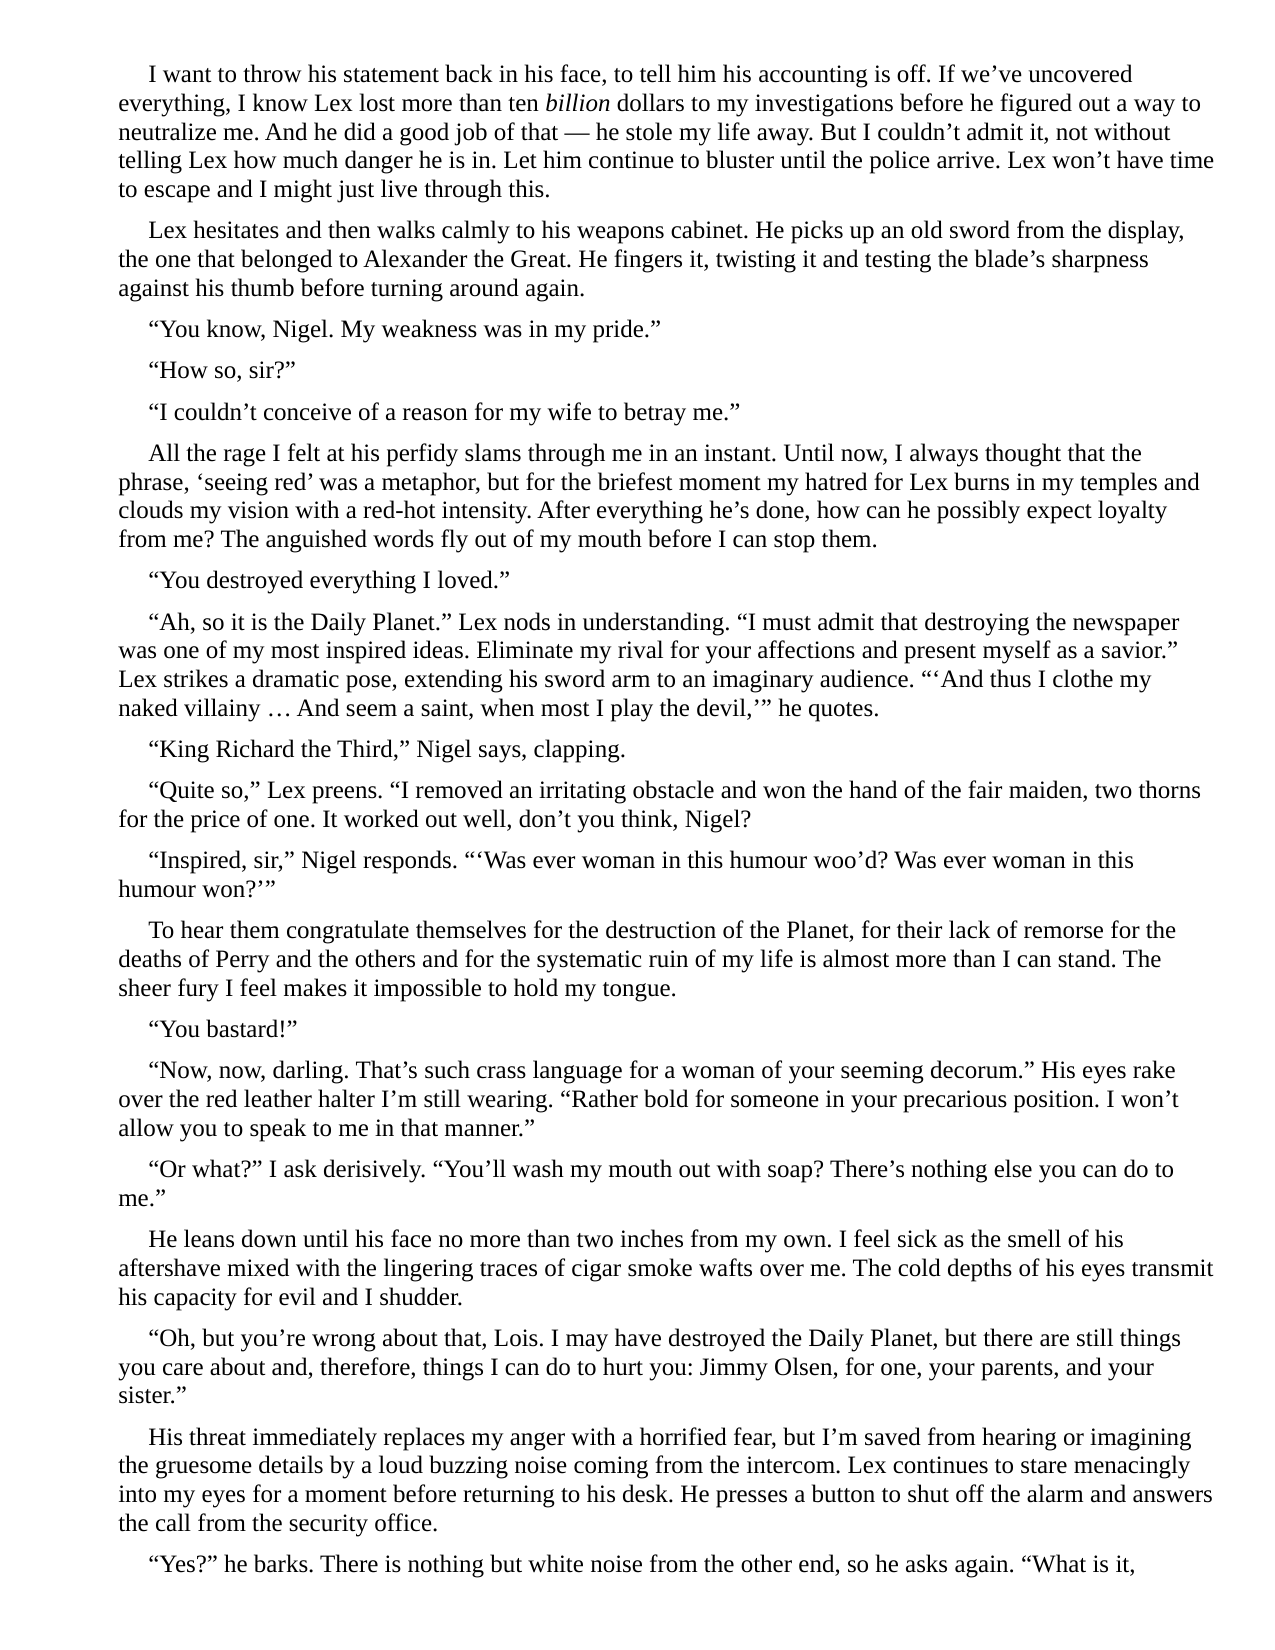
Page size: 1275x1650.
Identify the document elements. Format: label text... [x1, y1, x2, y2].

text “Or what?” I ask derisively. “You’ll wash my mouth out with soap? There’s nothing else you can do to me.” [118, 1154, 1216, 1212]
text Lex hesitates and then walks calmly to his weapons cabinet. He picks up an old sword from the display, the one that belonged to Alexander the Great. He fingers it, twisting it and testing the blade’s sharpness against his thumb before turning around again. [118, 215, 1216, 302]
text “Ah, so it is the Daily Planet.” Lex nods in understanding. “I must admit that destroying the newspaper was one of my most inspired ideas. Eliminate my rival for your affections and present myself as a savior.” Lex strikes a dramatic pose, extending his sword arm to an imaginary audience. “‘And thus I clothe my naked villainy … And seem a saint, when most I play the devil,’” he quotes. [118, 607, 1216, 722]
text “Oh, but you’re wrong about that, Lois. I may have destroyed the Daily Planet, but there are still things you care about and, therefore, things I can do to hurt you: Jimmy Olsen, for one, your parents, and your sister.” [118, 1323, 1216, 1409]
text “You bastard!” [118, 1014, 1216, 1043]
text “King Richard the Third,” Nigel says, clapping. [118, 734, 1216, 763]
text “Inspired, sir,” Nigel responds. “‘Was ever woman in this humour woo’d? Was ever woman in this humour won?’” [118, 845, 1216, 903]
text He leans down until his face no more than two inches from my own. I feel sick as the smell of his aftershave mixed with the lingering traces of cigar smoke wafts over me. The cold depths of his eyes transmit his capacity for evil and I shudder. [118, 1224, 1216, 1310]
text “Quite so,” Lex preens. “I removed an irritating obstacle and won the hand of the fair maiden, two thorns for the price of one. It worked out well, don’t you think, Nigel? [118, 775, 1216, 833]
text “I couldn’t conceive of a reason for my wife to betray me.” [118, 397, 1216, 425]
text All the rage I felt at his perfidy slams through me in an instant. Until now, I always thought that the phrase, ‘seeing red’ was a metaphor, but for the briefest moment my hatred for Lex burns in my temples and clouds my vision with a red-hot intensity. After everything he’s done, how can he possibly expect loyalty from me? The anguished words fly out of my mouth before I can stop them. [118, 438, 1216, 553]
text I want to throw his statement back in his face, to tell him his accounting is off. If we’ve uncovered everything, I know Lex lost more than ten billion dollars to my investigations before he figured out a way to neutralize me. And he did a good job of that — he stole my life away. But I couldn’t admit it, not without telling Lex how much danger he is in. Let him continue to bluster until the police arrive. Lex won’t have time to escape and I might just live through this. [118, 59, 1216, 203]
text “Yes?” he barks. There is nothing but white noise from the other end, so he asks again. “What is it, [118, 1549, 1216, 1578]
text “Now, now, darling. That’s such crass language for a woman of your seeming decorum.” His eyes rake over the red leather halter I’m still wearing. “Rather bold for someone in your precarious position. I won’t allow you to speak to me in that manner.” [118, 1055, 1216, 1142]
text “You know, Nigel. My weakness was in my pride.” [118, 314, 1216, 343]
text To hear them congratulate themselves for the destruction of the Planet, for their lack of remorse for the deaths of Perry and the others and for the systematic ruin of my life is almost more than I can stand. The sheer fury I feel makes it impossible to hold my tongue. [118, 915, 1216, 1002]
text “You destroyed everything I loved.” [118, 565, 1216, 594]
text “How so, sir?” [118, 355, 1216, 384]
text His threat immediately replaces my anger with a horrified fear, but I’m saved from hearing or imagining the gruesome details by a loud buzzing noise coming from the intercom. Lex continues to stare menacingly into my eyes for a moment before returning to his desk. He presses a button to shut off the alarm and answers the call from the security office. [118, 1422, 1216, 1537]
